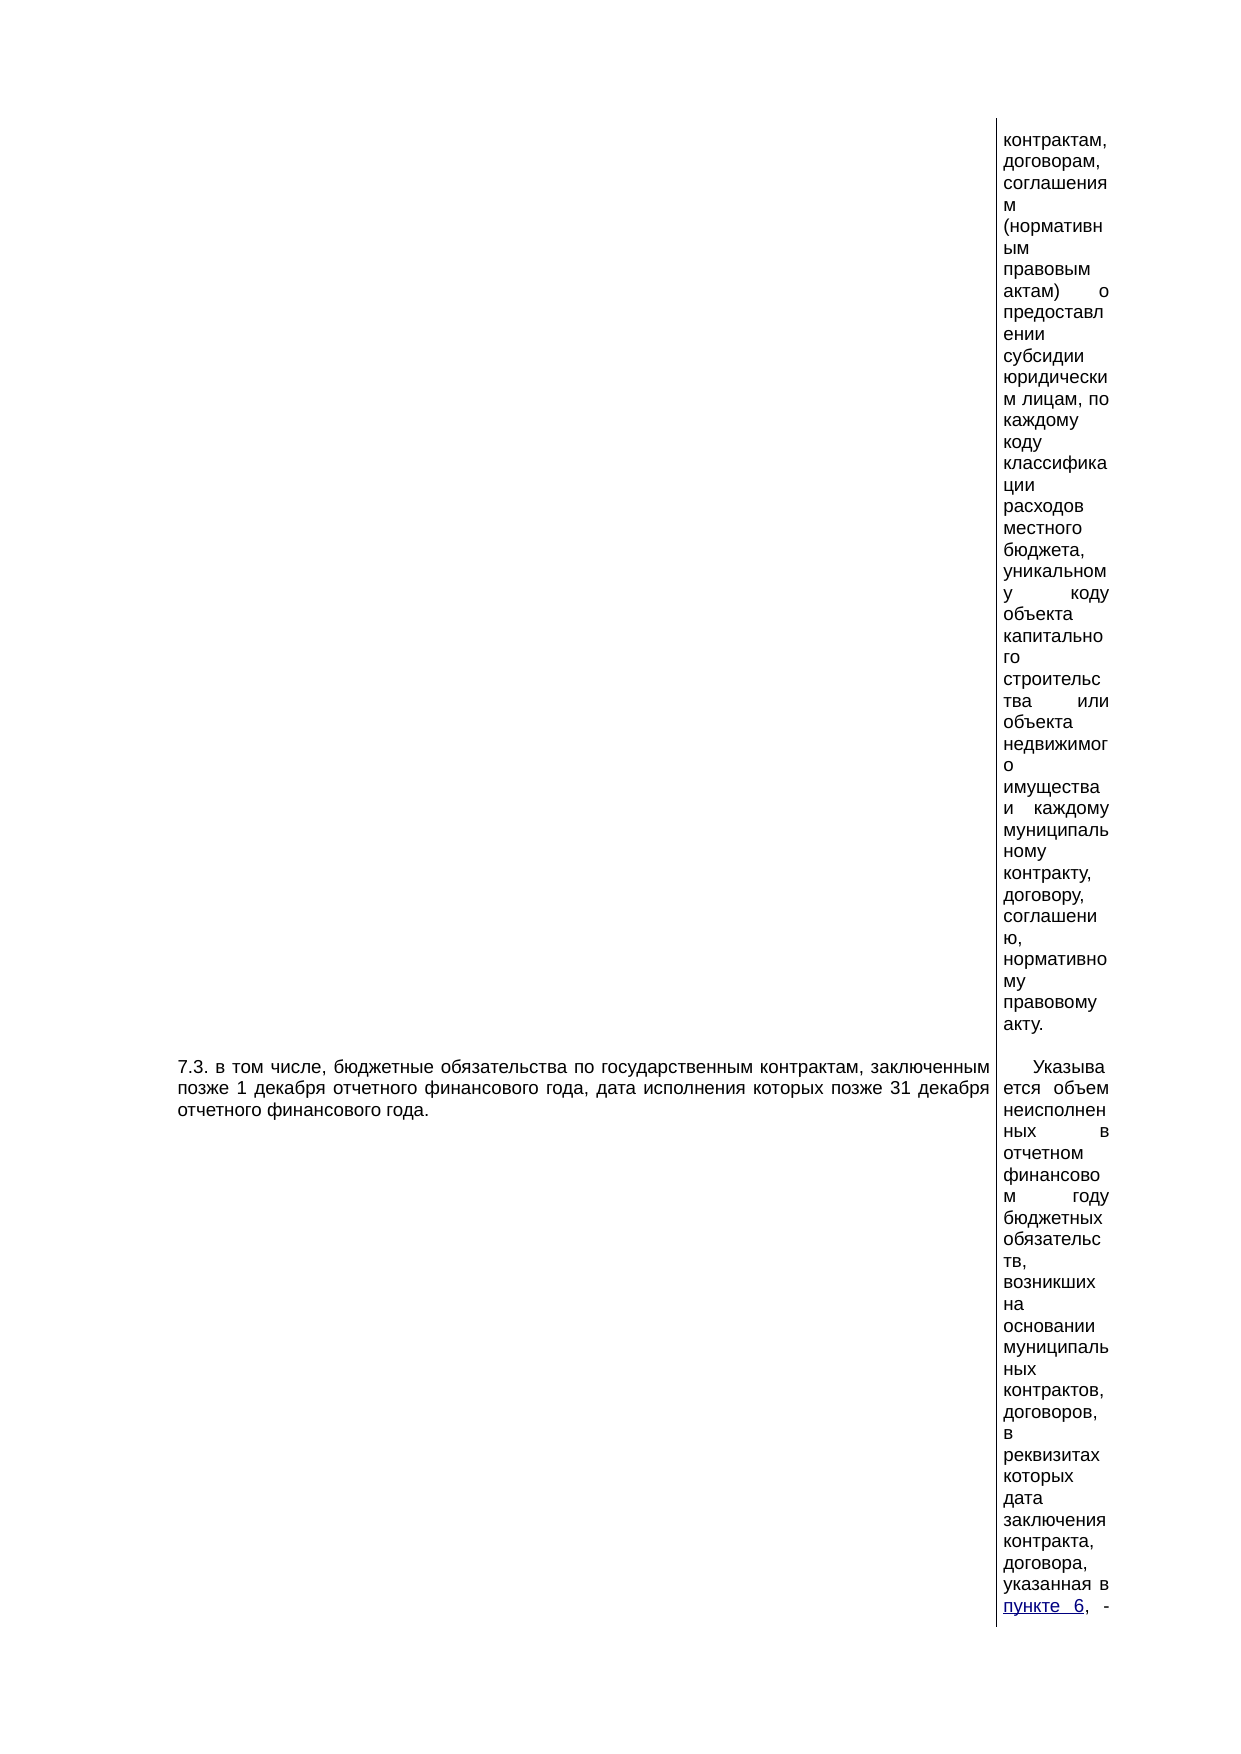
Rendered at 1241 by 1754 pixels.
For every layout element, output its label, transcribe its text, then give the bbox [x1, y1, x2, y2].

table_cell 7.3. в том числе, бюджетные обязательства по государственным контрактам, заключенным позже 1 декабря отчетного финансового года, дата исполнения которых позже 31 декабря отчетного финансового года. [171, 1045, 996, 1627]
table_cell Указывается объем неисполненных в отчетном финансовом году бюджетных обязательств, возникших на основании муниципальных контрактов, договоров, в реквизитах которых дата заключения контракта, договора, указанная в пункте 6, [997, 1045, 1116, 1627]
table_cell [171, 118, 996, 1045]
table_cell контрактам, договорам, соглашениям (нормативным правовым актам) о предоставлении субсидии юридическим лицам, по каждому коду классификации расходов местного бюджета, уникальному коду объекта капитального строительства или объекта недвижимого имущества и каждому муниципальному контракту, договору, соглашению, нормативному правовому акту. [997, 118, 1116, 1045]
